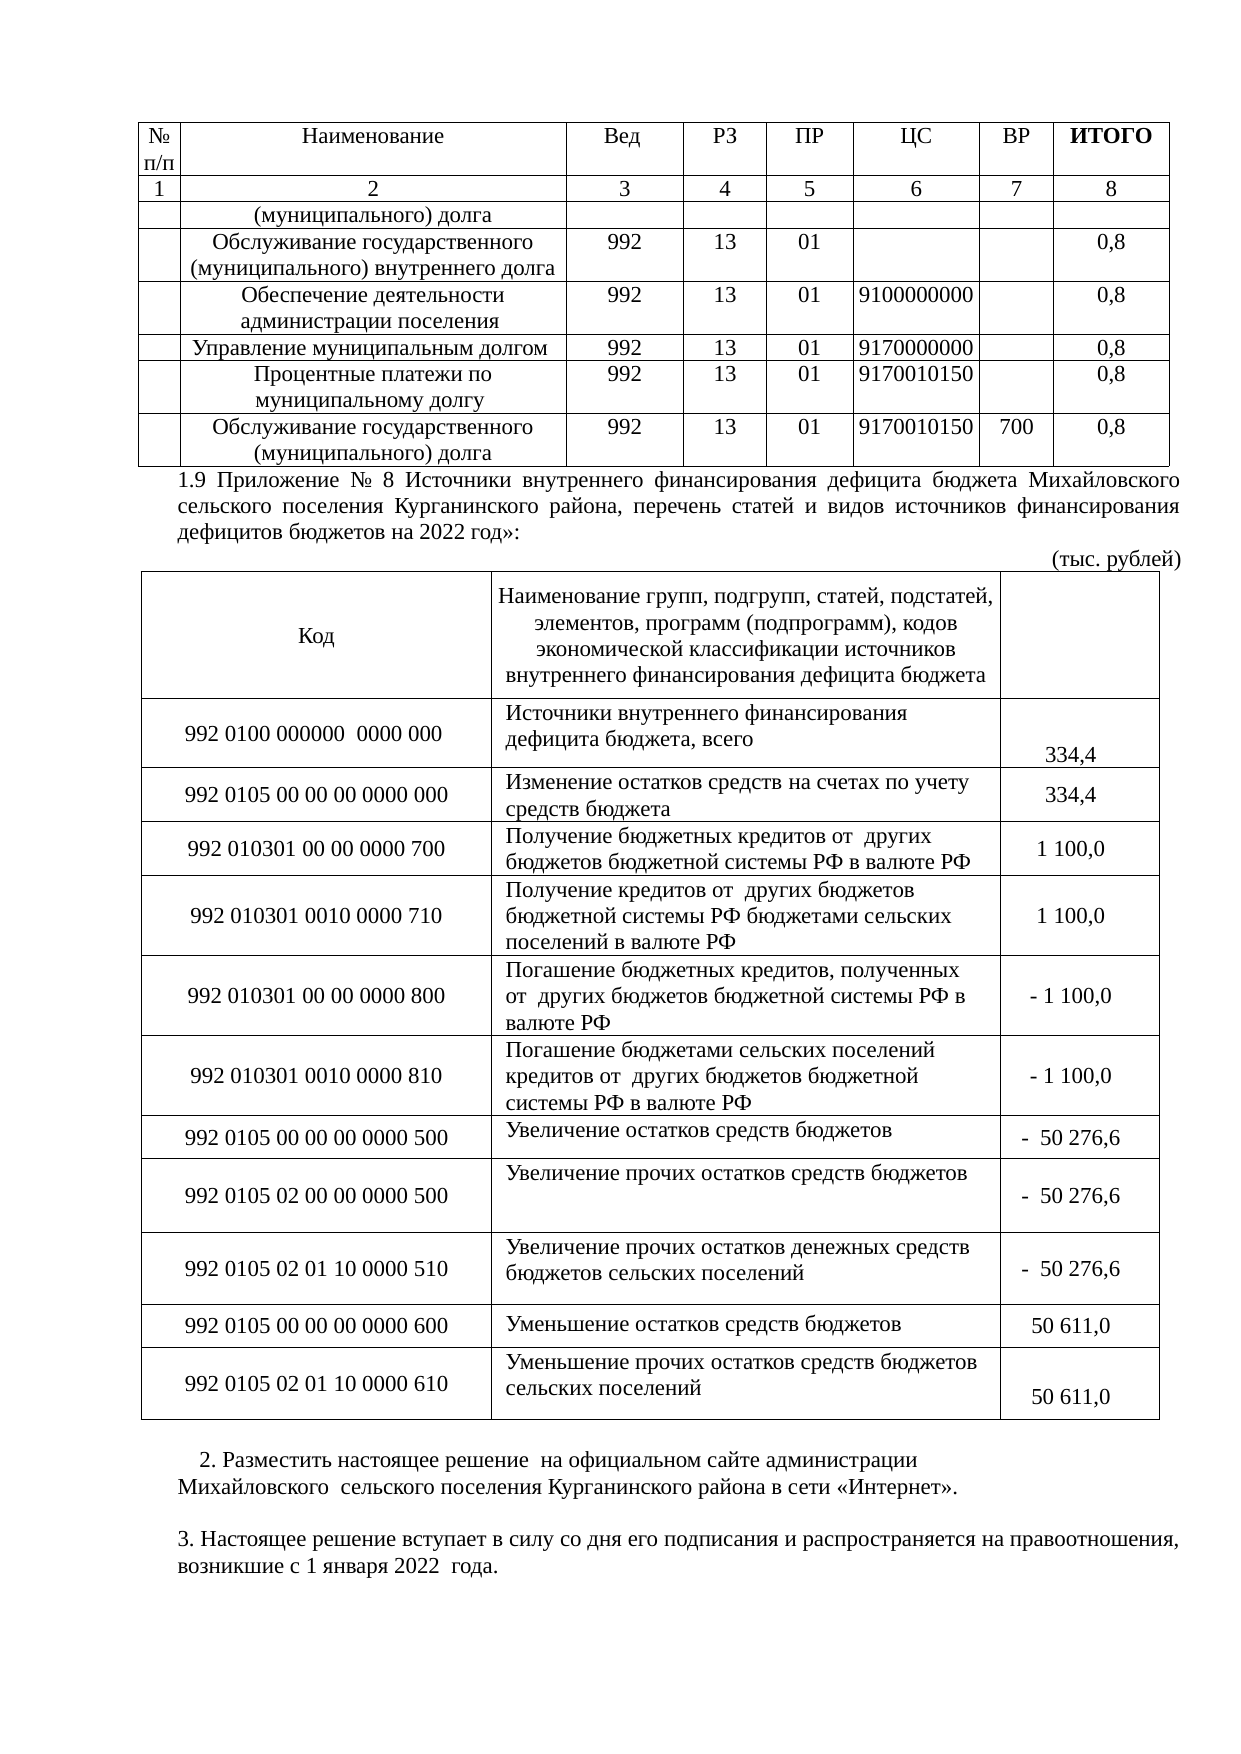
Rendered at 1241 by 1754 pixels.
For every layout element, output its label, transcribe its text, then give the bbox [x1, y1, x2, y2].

table_cell 6 [854, 176, 979, 201]
table_cell Изменение остатков средств на счетах по учету средств бюджета [492, 768, 1000, 821]
table_cell - 1 100,0 [1001, 956, 1159, 1035]
table_cell 8 [1054, 176, 1169, 201]
table_cell Увеличение прочих остатков средств бюджетов [492, 1159, 1000, 1232]
table_cell 992 0105 02 00 00 0000 500 [142, 1159, 491, 1232]
table_cell Увеличение прочих остатков денежных средств бюджетов сельских поселений [492, 1233, 1000, 1303]
table_cell Увеличение остатков средств бюджетов [492, 1116, 1000, 1158]
table_cell 01 [767, 335, 853, 360]
table_header Наименование групп, подгрупп, статей, подстатей, элементов, программ (подпрограмм), кодов экономической классификации источников внутреннего финансирования дефицита бюджета [492, 572, 1000, 698]
table_header ВР [980, 123, 1053, 175]
table_cell [684, 202, 766, 228]
table_cell 1 [139, 176, 180, 201]
table_cell 992 0105 00 00 00 0000 500 [142, 1116, 491, 1158]
table_cell [139, 335, 180, 360]
table_cell 992 [567, 229, 683, 281]
table_cell 3 [567, 176, 683, 201]
table_cell Уменьшение остатков средств бюджетов [492, 1305, 1000, 1347]
table_cell (муниципального) долга [181, 202, 566, 228]
table_cell 334,4 [1001, 699, 1159, 767]
table_header [1001, 572, 1159, 698]
table_cell 13 [684, 229, 766, 281]
table_cell Обеспечение деятельности администрации поселения [181, 282, 566, 333]
table_cell - 1 100,0 [1001, 1036, 1159, 1115]
table_cell [139, 202, 180, 228]
table_cell 4 [684, 176, 766, 201]
table_cell 01 [767, 414, 853, 466]
table_cell Уменьшение прочих остатков средств бюджетов сельских поселений [492, 1348, 1000, 1419]
table_header Наименование [181, 123, 566, 175]
table_cell 13 [684, 335, 766, 360]
table_header ПР [767, 123, 853, 175]
table_cell [139, 414, 180, 466]
table_cell [980, 361, 1053, 413]
table_cell 0,8 [1054, 229, 1169, 281]
table_cell 992 [567, 414, 683, 466]
table_cell Погашение бюджетами сельских поселений кредитов от других бюджетов бюджетной системы РФ в валюте РФ [492, 1036, 1000, 1115]
table_cell Получение кредитов от других бюджетов бюджетной системы РФ бюджетами сельских поселений в валюте РФ [492, 876, 1000, 955]
table_cell 01 [767, 229, 853, 281]
table_cell 9170010150 [854, 414, 979, 466]
table_cell 9100000000 [854, 282, 979, 333]
table_cell 1 100,0 [1001, 876, 1159, 955]
table_header Вед [567, 123, 683, 175]
list 1.9 Приложение № 8 Источники внутреннего финансирования дефицита бюджета Михайловского сельского поселения Курганинского района, перечень статей и видов источников финансирования дефицитов бюджетов на 2022 год»: [177, 466, 1181, 545]
table_header ИТОГО [1054, 123, 1169, 175]
table_cell 01 [767, 282, 853, 333]
table_cell 1 100,0 [1001, 822, 1159, 875]
table_cell [1054, 202, 1169, 228]
table_cell [767, 202, 853, 228]
table_cell [139, 361, 180, 413]
table_cell Обслуживание государственного (муниципального) внутреннего долга [181, 229, 566, 281]
table_cell 992 010301 00 00 0000 700 [142, 822, 491, 875]
table_cell 9170000000 [854, 335, 979, 360]
table_cell 13 [684, 361, 766, 413]
table_cell 5 [767, 176, 853, 201]
table_cell [980, 229, 1053, 281]
table_cell Источники внутреннего финансирования дефицита бюджета, всего [492, 699, 1000, 767]
table_cell 50 611,0 [1001, 1305, 1159, 1347]
table_header Код [142, 572, 491, 698]
text Михайловского сельского поселения Курганинского района в сети «Интернет». [177, 1473, 1181, 1499]
table_cell 992 010301 0010 0000 810 [142, 1036, 491, 1115]
table_cell 0,8 [1054, 335, 1169, 360]
table_cell [980, 202, 1053, 228]
table_cell Погашение бюджетных кредитов, полученных от других бюджетов бюджетной системы РФ в валюте РФ [492, 956, 1000, 1035]
table_cell 7 [980, 176, 1053, 201]
table_cell Обслуживание государственного (муниципального) долга [181, 414, 566, 466]
table_cell [854, 202, 979, 228]
table_cell 334,4 [1001, 768, 1159, 821]
table_cell 2 [181, 176, 566, 201]
table_header ЦС [854, 123, 979, 175]
text 2. Разместить настоящее решение на официальном сайте администрации [177, 1446, 1181, 1473]
table_cell - 50 276,6 [1001, 1159, 1159, 1232]
table_cell Управление муниципальным долгом [181, 335, 566, 360]
table_cell 0,8 [1054, 414, 1169, 466]
table_cell [567, 202, 683, 228]
table_cell 992 0105 02 01 10 0000 610 [142, 1348, 491, 1419]
table_cell 50 611,0 [1001, 1348, 1159, 1419]
table_cell 9170010150 [854, 361, 979, 413]
table_header № п/п [139, 123, 180, 175]
table_cell 992 0105 02 01 10 0000 510 [142, 1233, 491, 1303]
table_cell - 50 276,6 [1001, 1233, 1159, 1303]
text (тыс. рублей) [177, 545, 1181, 571]
table_cell Получение бюджетных кредитов от других бюджетов бюджетной системы РФ в валюте РФ [492, 822, 1000, 875]
table_cell 0,8 [1054, 282, 1169, 333]
table_cell 992 010301 00 00 0000 800 [142, 956, 491, 1035]
text 3. Настоящее решение вступает в силу со дня его подписания и распространяется на правоотношения, возникшие с 1 января 2022 года. [177, 1525, 1181, 1578]
table_cell [139, 229, 180, 281]
table_cell [854, 229, 979, 281]
table_header РЗ [684, 123, 766, 175]
table_cell 992 [567, 282, 683, 333]
table_cell 13 [684, 282, 766, 333]
table_cell [980, 335, 1053, 360]
table_cell 0,8 [1054, 361, 1169, 413]
table_cell - 50 276,6 [1001, 1116, 1159, 1158]
table_cell Процентные платежи по муниципальному долгу [181, 361, 566, 413]
table_cell 992 010301 0010 0000 710 [142, 876, 491, 955]
table_cell 992 0105 00 00 00 0000 000 [142, 768, 491, 821]
table_cell 700 [980, 414, 1053, 466]
table_cell 992 [567, 335, 683, 360]
table_cell 992 0105 00 00 00 0000 600 [142, 1305, 491, 1347]
table_cell 13 [684, 414, 766, 466]
table_cell [980, 282, 1053, 333]
table_cell 992 [567, 361, 683, 413]
table_cell 01 [767, 361, 853, 413]
table_cell [139, 282, 180, 333]
table_cell 992 0100 000000 0000 000 [142, 699, 491, 767]
